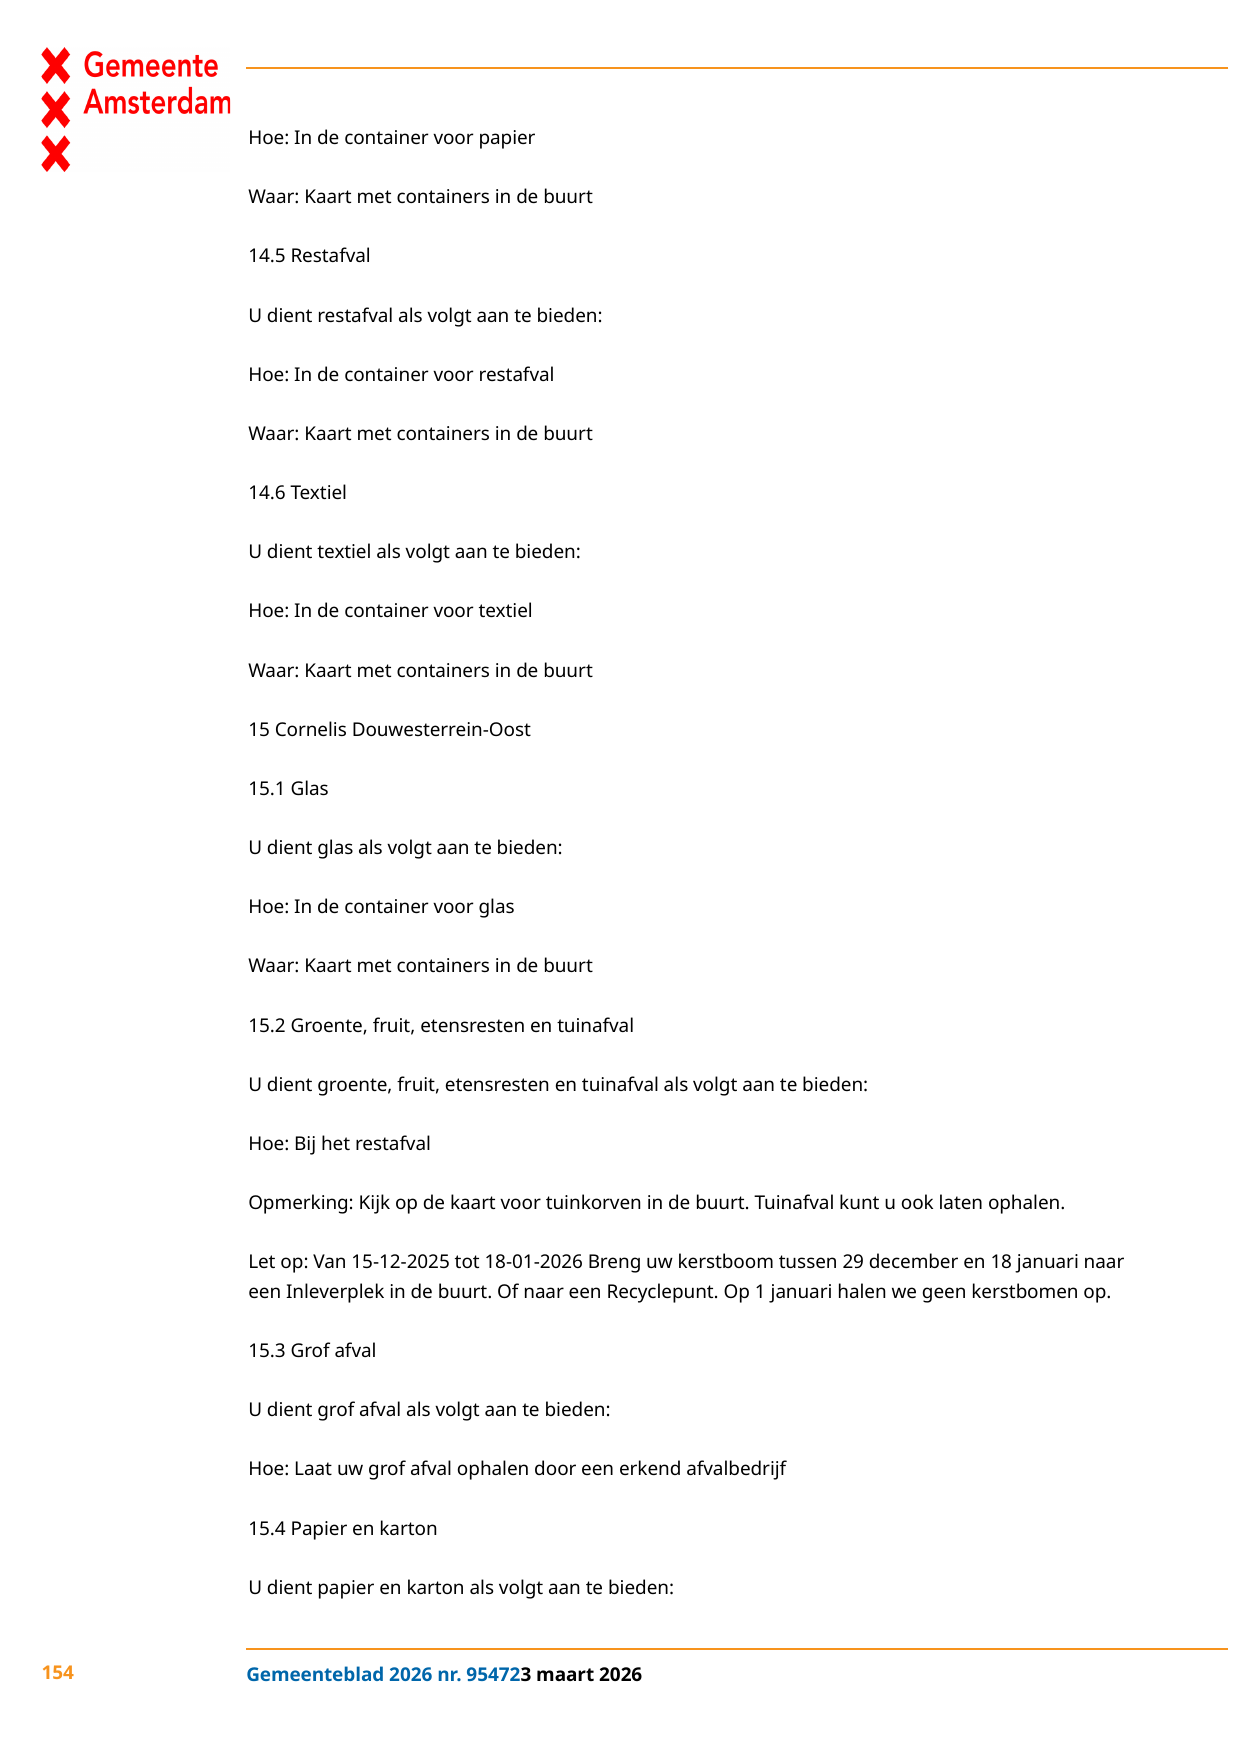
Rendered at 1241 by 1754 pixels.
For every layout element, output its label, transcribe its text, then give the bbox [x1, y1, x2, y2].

text Waar: Kaart met containers in de buurt [248, 657, 1152, 683]
text U dient papier en karton als volgt aan te bieden: [248, 1574, 1152, 1600]
text U dient groente, fruit, etensresten en tuinafval als volgt aan te bieden: [248, 1071, 1152, 1097]
picture [41, 47, 231, 172]
text Opmerking: Kijk op de kaart voor tuinkorven in de buurt. Tuinafval kunt u ook laten ophalen. [248, 1189, 1152, 1215]
text Waar: Kaart met containers in de buurt [248, 953, 1152, 978]
text U dient glas als volgt aan te bieden: [248, 834, 1152, 860]
text 15 Cornelis Douwesterrein-Oost [248, 716, 1152, 742]
text Let op: Van 15-12-2025 tot 18-01-2026 Breng uw kerstboom tussen 29 december en 18 januari naar een Inleverplek in de buurt. Of naar een Recyclepunt. Op 1 januari halen we geen kerstbomen op. [248, 1248, 1152, 1304]
text 15.4 Papier en karton [248, 1515, 1152, 1541]
text Hoe: Bij het restafval [248, 1130, 1152, 1156]
text Hoe: In de container voor restafval [248, 361, 1152, 387]
text 14.5 Restafval [248, 243, 1152, 268]
text Waar: Kaart met containers in de buurt [248, 420, 1152, 446]
text Waar: Kaart met containers in de buurt [248, 183, 1152, 209]
text Hoe: In de container voor papier [248, 124, 1152, 150]
text 14.6 Textiel [248, 479, 1152, 505]
text U dient grof afval als volgt aan te bieden: [248, 1396, 1152, 1422]
text Hoe: In de container voor textiel [248, 598, 1152, 623]
text Hoe: In de container voor glas [248, 893, 1152, 919]
text U dient textiel als volgt aan te bieden: [248, 538, 1152, 564]
text 15.2 Groente, fruit, etensresten en tuinafval [248, 1012, 1152, 1038]
text 15.1 Glas [248, 775, 1152, 801]
text Hoe: Laat uw grof afval ophalen door een erkend afvalbedrijf [248, 1456, 1152, 1481]
text U dient restafval als volgt aan te bieden: [248, 302, 1152, 328]
text 15.3 Grof afval [248, 1337, 1152, 1363]
